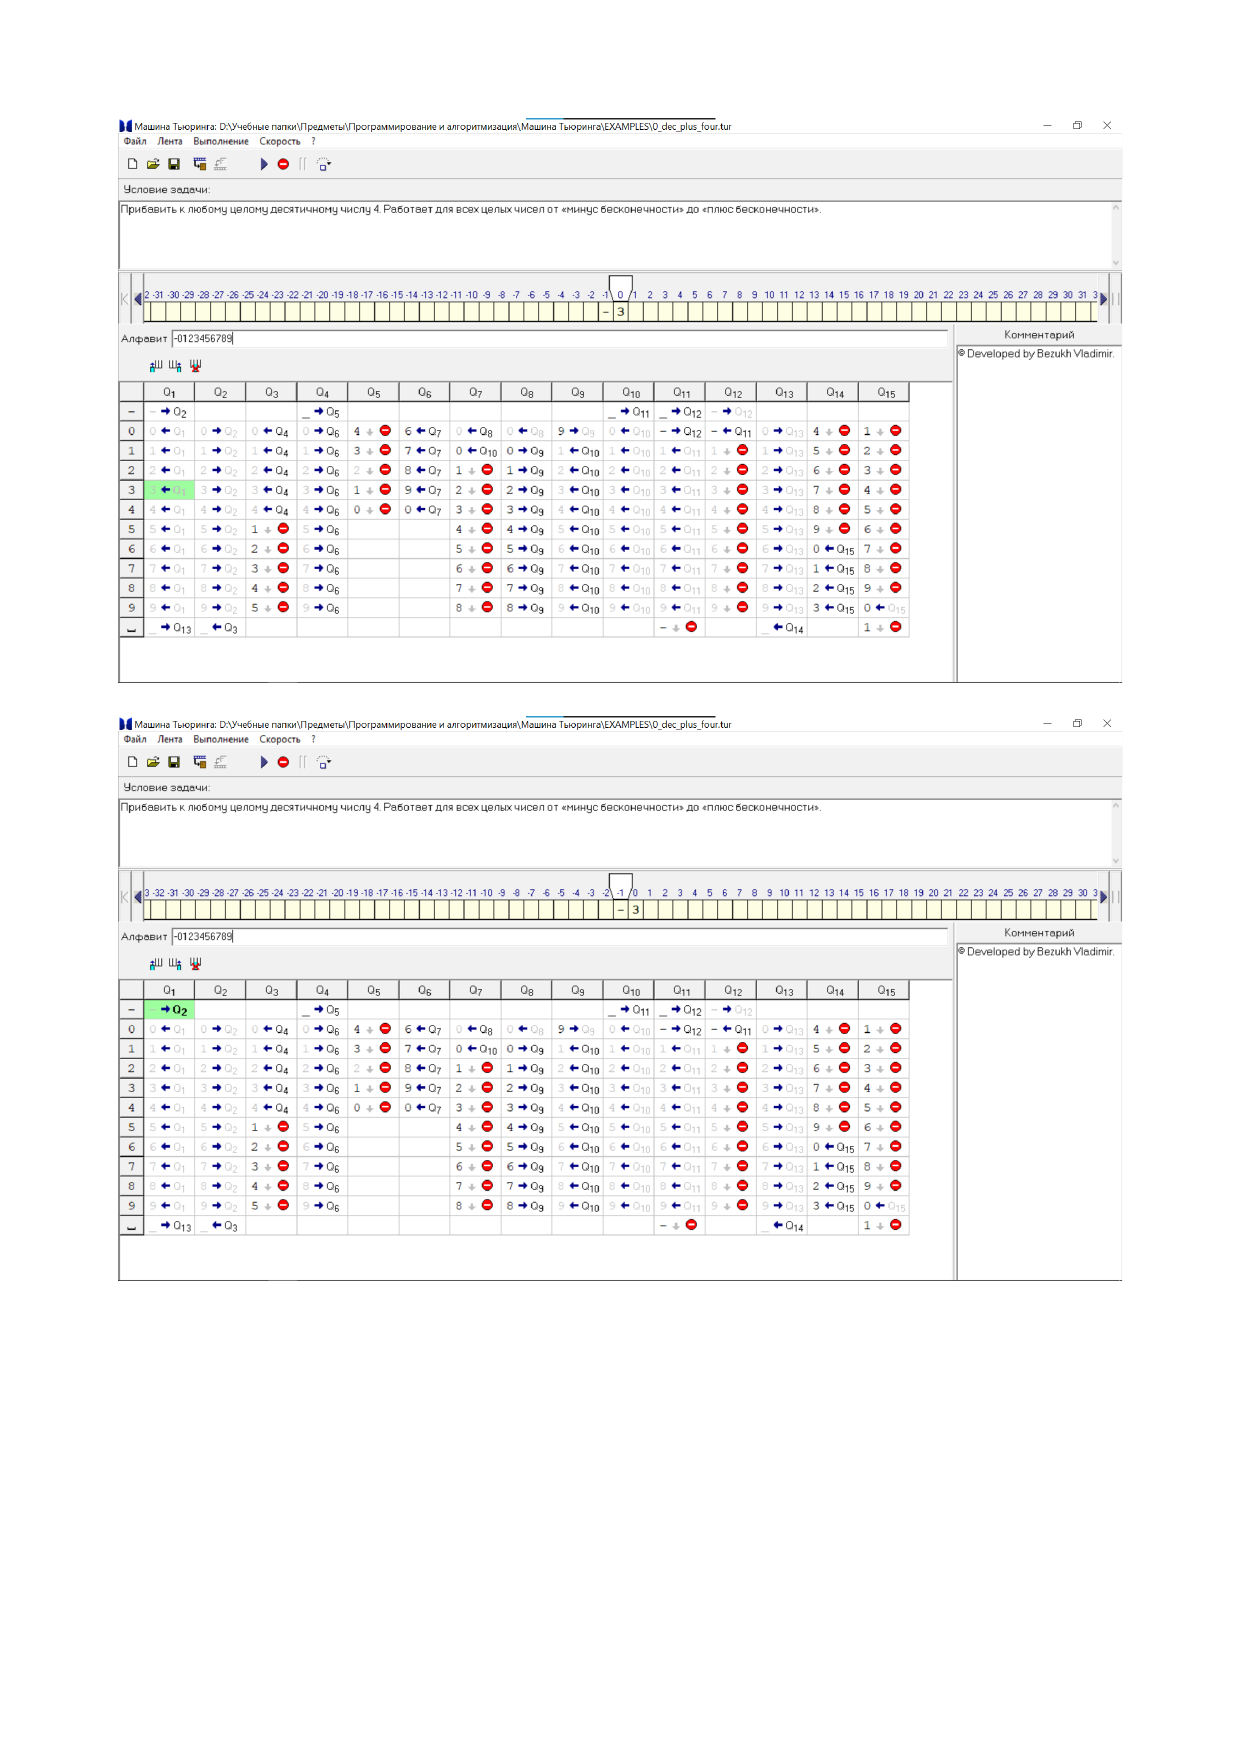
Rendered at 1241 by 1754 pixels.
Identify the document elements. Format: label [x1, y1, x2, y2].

picture [118, 716, 1123, 1281]
picture [118, 118, 1123, 683]
